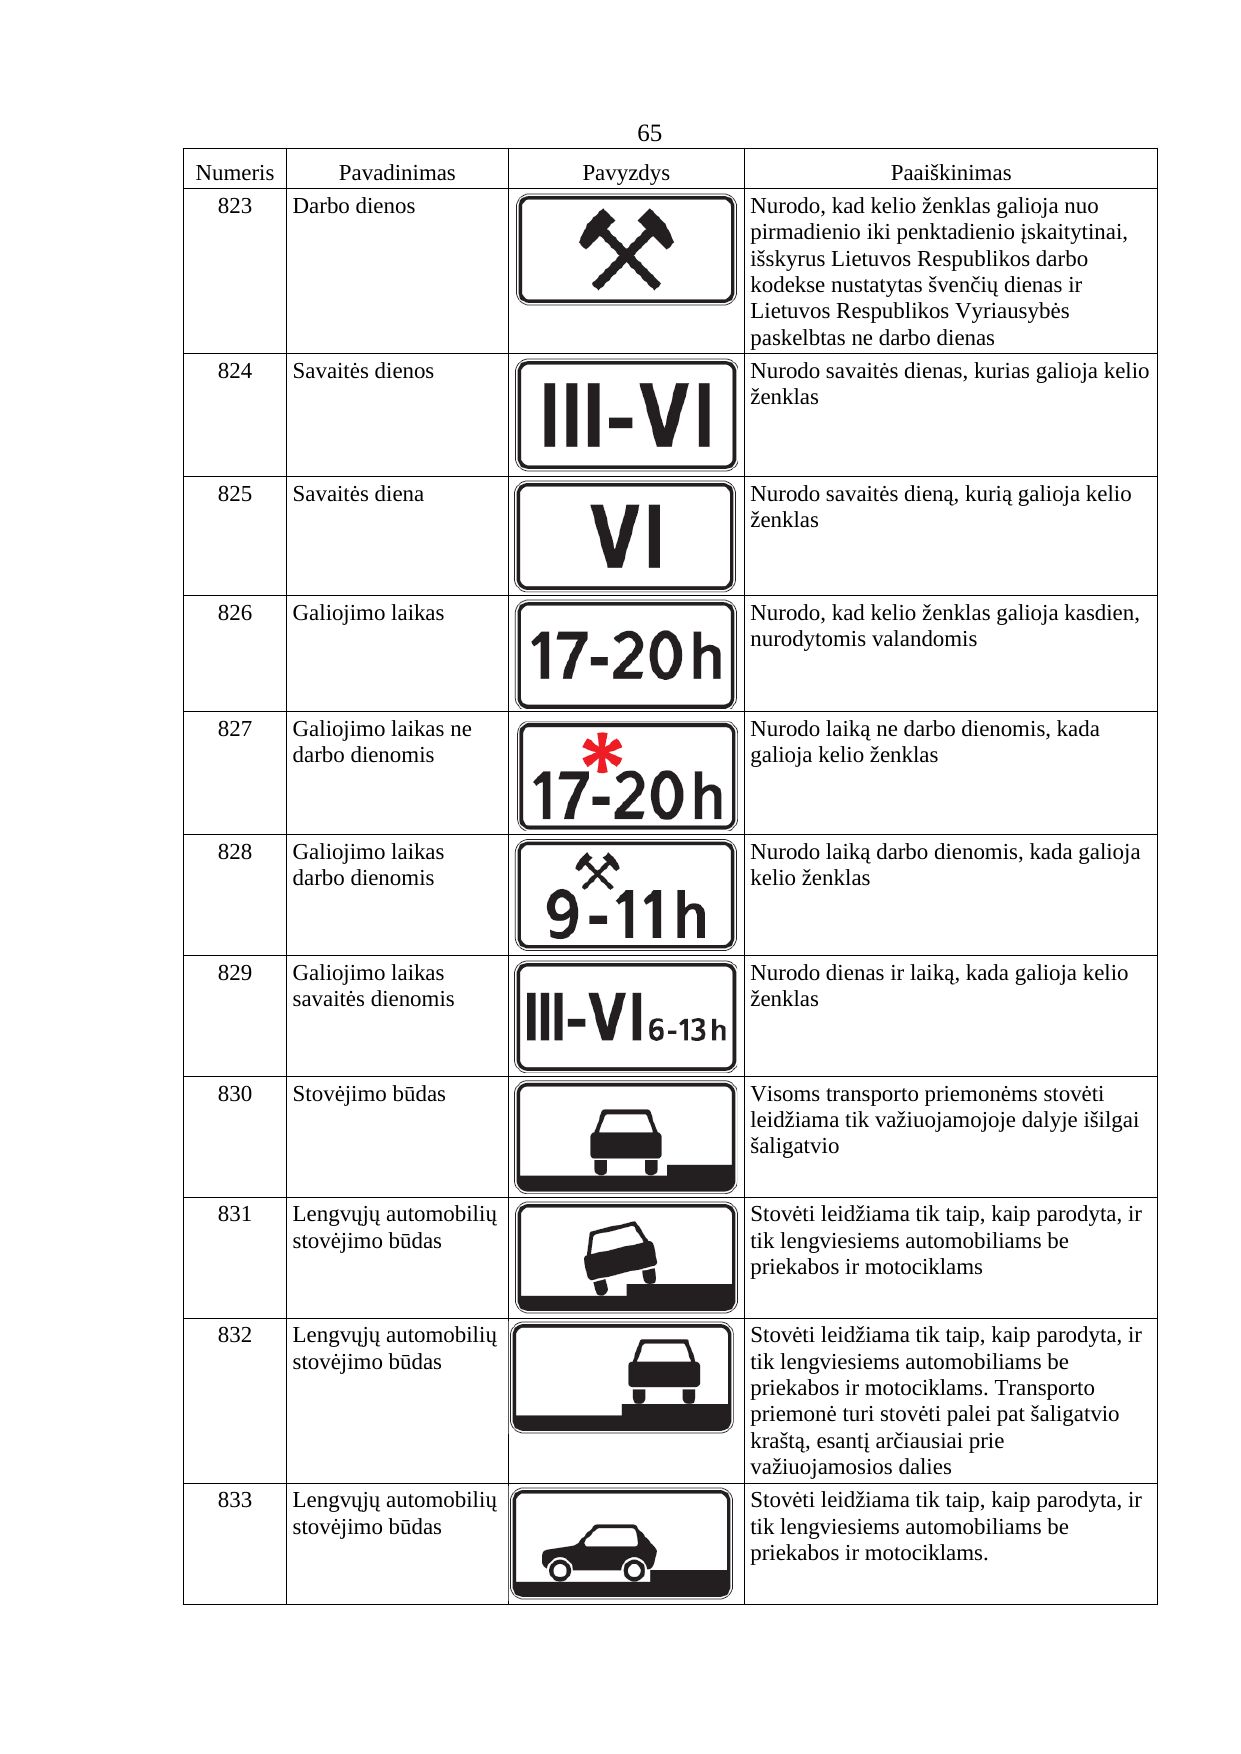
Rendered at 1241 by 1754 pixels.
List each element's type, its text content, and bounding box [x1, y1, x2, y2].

table_cell Lengvųjų automobilių stovėjimo būdas [287, 1198, 508, 1317]
table_cell Nurodo, kad kelio ženklas galioja nuo pirmadienio iki penktadienio įskaitytinai, išskyrus Lietuvos Respublikos darbo kodekse nustatytas švenčių dienas ir Lietuvos Respublikos Vyriausybės paskelbtas ne darbo dienas [745, 189, 1157, 353]
table_cell Stovėjimo būdas [287, 1077, 508, 1197]
table_cell 825 [184, 477, 286, 595]
table_cell [509, 835, 744, 955]
table_cell 823 [184, 189, 286, 353]
table_cell 829 [184, 956, 286, 1076]
table_header Pavadinimas [287, 149, 508, 188]
table_cell [509, 712, 744, 834]
table_cell Stovėti leidžiama tik taip, kaip parodyta, ir tik lengviesiems automobiliams be priekabos ir motociklams. [745, 1484, 1157, 1603]
table_cell [509, 354, 744, 476]
table_cell [509, 956, 744, 1076]
table_cell 830 [184, 1077, 286, 1197]
table_cell Lengvųjų automobilių stovėjimo būdas [287, 1484, 508, 1603]
table_cell 831 [184, 1198, 286, 1317]
table_cell 824 [184, 354, 286, 476]
table_cell Nurodo laiką darbo dienomis, kada galioja kelio ženklas [745, 835, 1157, 955]
table_cell Galiojimo laikas savaitės dienomis [287, 956, 508, 1076]
table_cell Nurodo laiką ne darbo dienomis, kada galioja kelio ženklas [745, 712, 1157, 834]
table_cell [509, 596, 744, 711]
table_cell Galiojimo laikas [287, 596, 508, 711]
table_cell [509, 1077, 744, 1197]
table_cell [509, 1484, 744, 1603]
table_header Paaiškinimas [745, 149, 1157, 188]
table_cell 832 [184, 1319, 286, 1482]
table_cell Darbo dienos [287, 189, 508, 353]
table_cell Savaitės dienos [287, 354, 508, 476]
table_header Numeris [184, 149, 286, 188]
table_cell Lengvųjų automobilių stovėjimo būdas [287, 1319, 508, 1482]
table_cell 833 [184, 1484, 286, 1603]
table_cell [509, 477, 744, 595]
table_cell Nurodo savaitės dienas, kurias galioja kelio ženklas [745, 354, 1157, 476]
table_cell Savaitės diena [287, 477, 508, 595]
table_cell 826 [184, 596, 286, 711]
table_cell Nurodo, kad kelio ženklas galioja kasdien, nurodytomis valandomis [745, 596, 1157, 711]
table_cell Galiojimo laikas darbo dienomis [287, 835, 508, 955]
table_cell Nurodo savaitės dieną, kurią galioja kelio ženklas [745, 477, 1157, 595]
table_cell Galiojimo laikas ne darbo dienomis [287, 712, 508, 834]
table_cell Stovėti leidžiama tik taip, kaip parodyta, ir tik lengviesiems automobiliams be priekabos ir motociklams. Transporto priemonė turi stovėti palei pat šaligatvio kraštą, esantį arčiausiai prie važiuojamosios dalies [745, 1319, 1157, 1482]
table_cell Stovėti leidžiama tik taip, kaip parodyta, ir tik lengviesiems automobiliams be priekabos ir motociklams [745, 1198, 1157, 1317]
table_cell 828 [184, 835, 286, 955]
table_cell Visoms transporto priemonėms stovėti leidžiama tik važiuojamojoje dalyje išilgai šaligatvio [745, 1077, 1157, 1197]
table_cell Nurodo dienas ir laiką, kada galioja kelio ženklas [745, 956, 1157, 1076]
table_cell [509, 189, 744, 353]
table_cell [509, 1319, 744, 1482]
table_header Pavyzdys [509, 149, 744, 188]
table_cell 827 [184, 712, 286, 834]
table_cell [509, 1198, 744, 1317]
